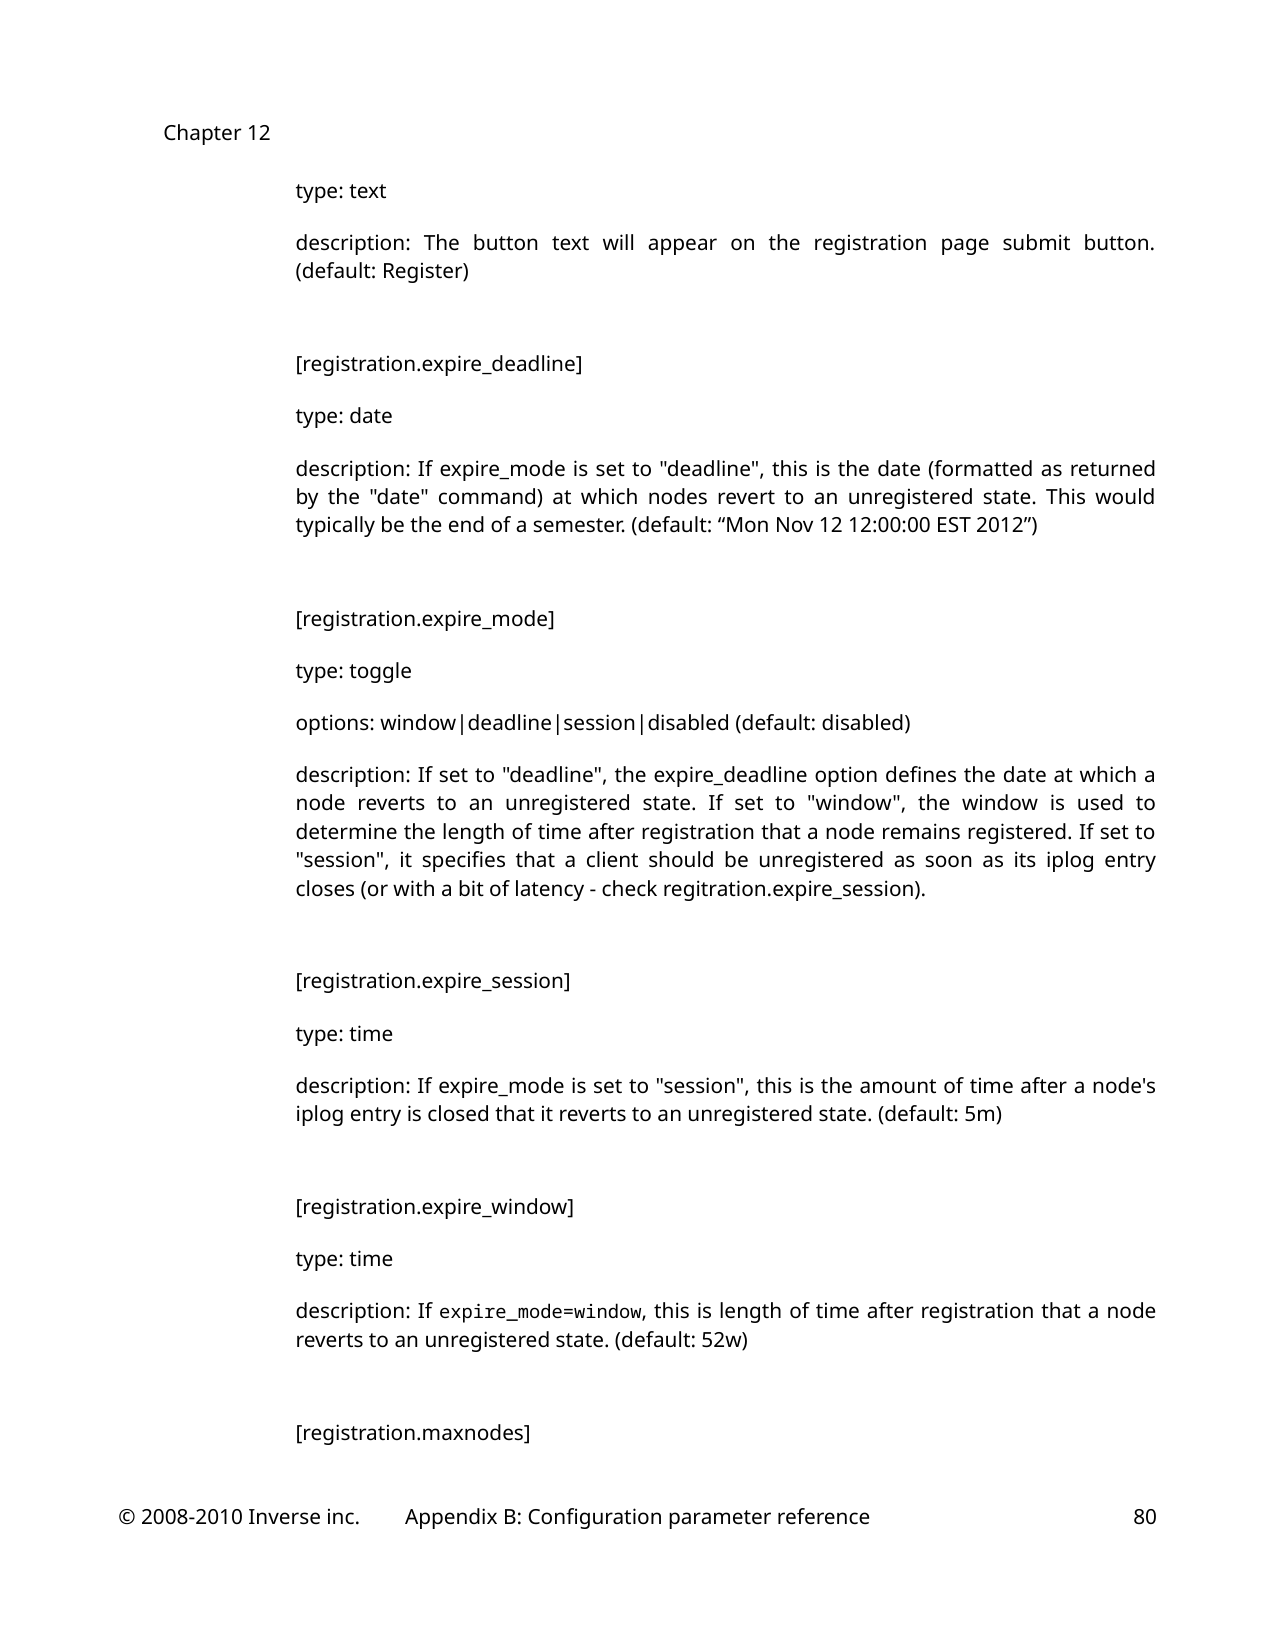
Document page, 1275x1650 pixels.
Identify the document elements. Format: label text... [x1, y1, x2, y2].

text [registration.maxnodes] [295, 1418, 1157, 1446]
text [registration.expire_session] [295, 967, 1157, 995]
text type: time [295, 1244, 1157, 1273]
text options: window|deadline|session|disabled (default: disabled) [295, 708, 1157, 736]
text [registration.expire_deadline] [295, 349, 1157, 378]
text description: If expire_mode is set to "deadline", this is the date (formatted as returned by the "date" command) at which nodes revert to an unregistered state. This would typically be the end of a semester. (default: “Mon Nov 12 12:00:00 EST 2012”) [295, 454, 1157, 539]
text [registration.expire_mode] [295, 604, 1157, 632]
text type: time [295, 1019, 1157, 1047]
text description: If expire_mode=window, this is length of time after registration that a node reverts to an unregistered state. (default: 52w) [295, 1296, 1157, 1353]
text [registration.expire_window] [295, 1192, 1157, 1221]
text description: If expire_mode is set to "session", this is the amount of time after a node's iplog entry is closed that it reverts to an unregistered state. (default: 5m) [295, 1071, 1157, 1128]
text type: toggle [295, 656, 1157, 684]
text type: text [295, 176, 1157, 204]
text description: The button text will appear on the registration page submit button. (default: Register) [295, 228, 1157, 285]
text type: date [295, 402, 1157, 430]
text description: If set to "deadline", the expire_deadline option defines the date at which a node reverts to an unregistered state. If set to "window", the window is used to determine the length of time after registration that a node remains registered. If set to "session", it specifies that a client should be unregistered as soon as its iplog entry closes (or with a bit of latency - check regitration.expire_session). [295, 760, 1157, 902]
